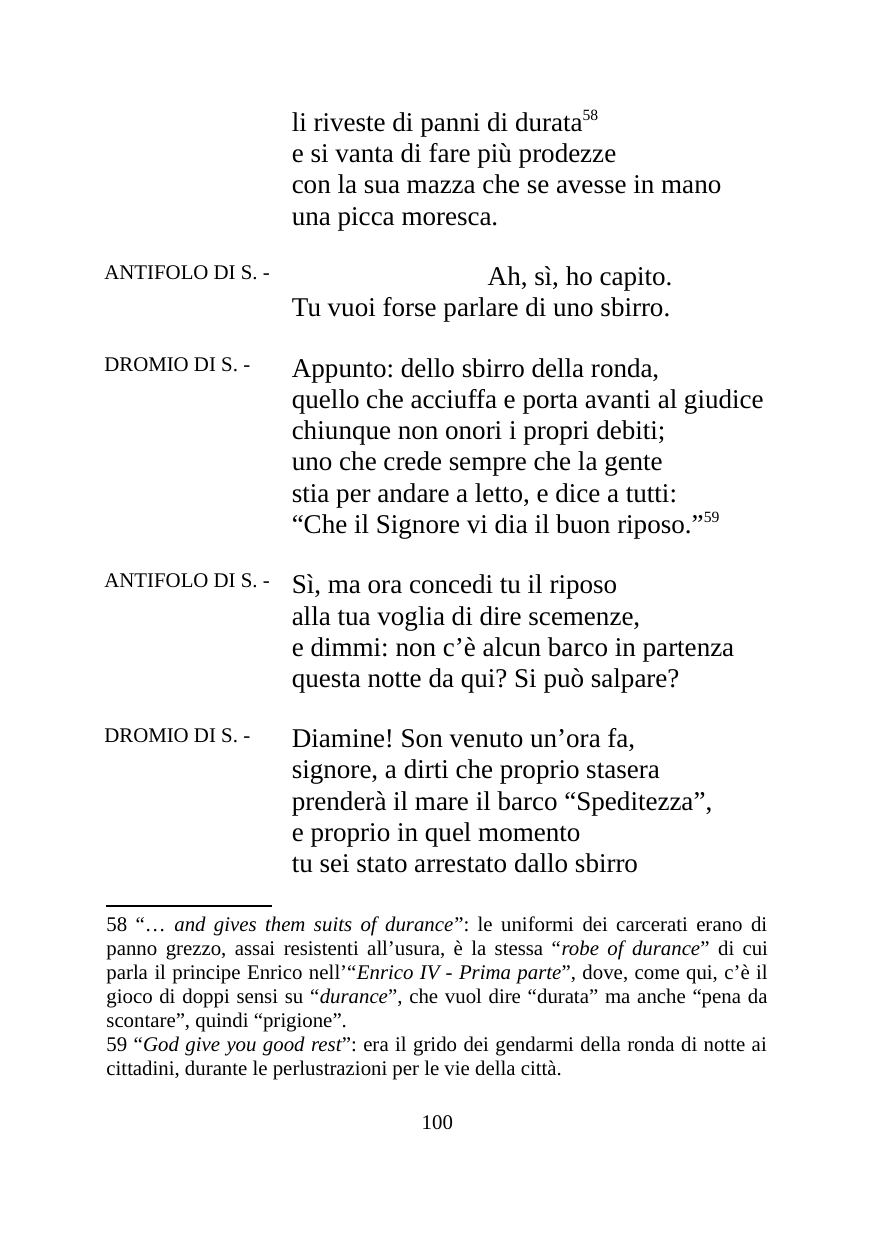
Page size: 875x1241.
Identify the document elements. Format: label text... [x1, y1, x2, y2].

table_cell ANTIFOLO DI S. - [97, 260, 284, 352]
table_cell Diamine! Son venuto un’ora fa, signore, a dirti che proprio stasera prenderà il mare il barco “Speditezza”, e proprio in quel momento tu sei stato arrestato dallo sbirro [284, 723, 778, 878]
table_cell ANTIFOLO DI S. - [97, 569, 284, 722]
table_cell DROMIO DI S. - [97, 723, 284, 878]
table_cell [97, 106, 284, 260]
table_cell Appunto: dello sbirro della ronda, quello che acciuffa e porta avanti al giudice chiunque non onori i propri debiti; uno che crede sempre che la gente stia per andare a letto, e dice a tutti: “Che il Signore vi dia il buon riposo.” [284, 352, 778, 568]
table_cell Sì, ma ora concedi tu il riposo alla tua voglia di dire scemenze, e dimmi: non c’è alcun barco in partenza questa notte da qui? Si può salpare? [284, 569, 778, 722]
table_cell li riveste di panni di durata e si vanta di fare più prodezze con la sua mazza che se avesse in mano una picca moresca. [284, 106, 778, 260]
table_cell Ah, sì, ho capito. Tu vuoi forse parlare di uno sbirro. [284, 260, 778, 352]
table_cell DROMIO DI S. - [97, 352, 284, 568]
